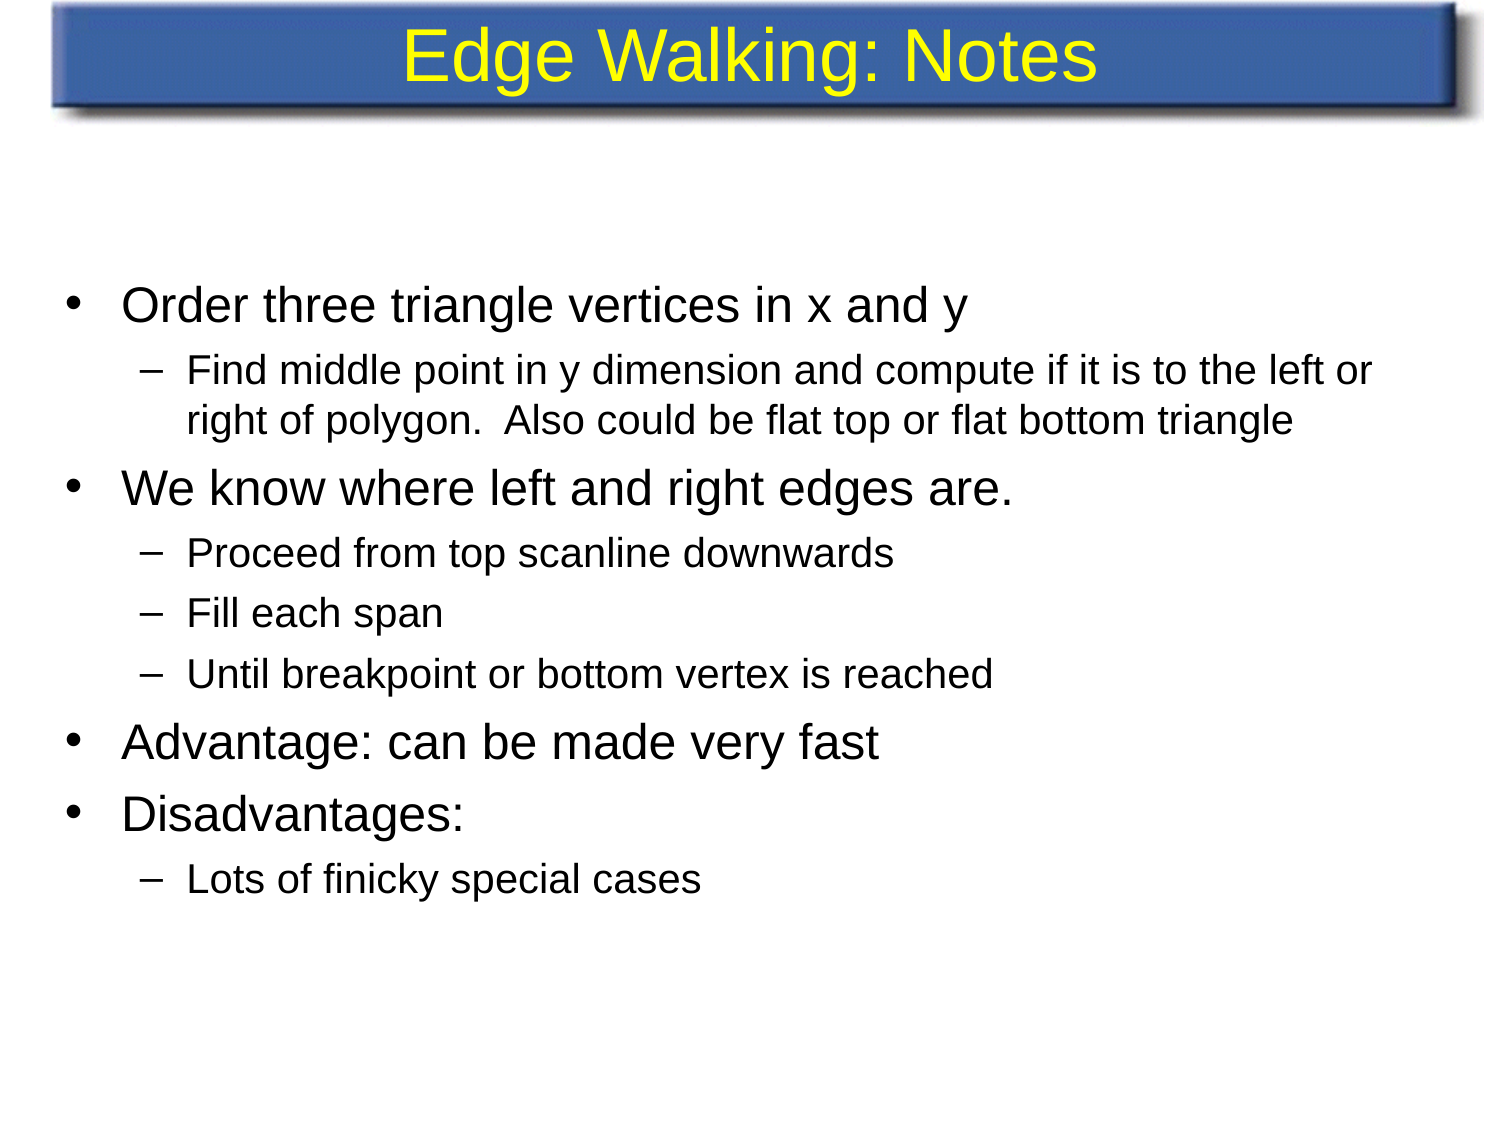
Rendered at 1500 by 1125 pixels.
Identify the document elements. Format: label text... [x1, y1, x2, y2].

title Edge Walking: Notes [75, 0, 1426, 105]
picture [50, 0, 1484, 127]
list Order three triangle vertices in x and y Find middle point in y dimension and compute if it is to the left or right of polygon. Also could be flat top or flat bottom triangle We know where left and right edges are. Proceed from top scanline downwards Fill each span Until breakpoint or bottom vertex is reached Advantage: can be made very fast Disadvantages: Lots of finicky special cases [49, 264, 1456, 1125]
